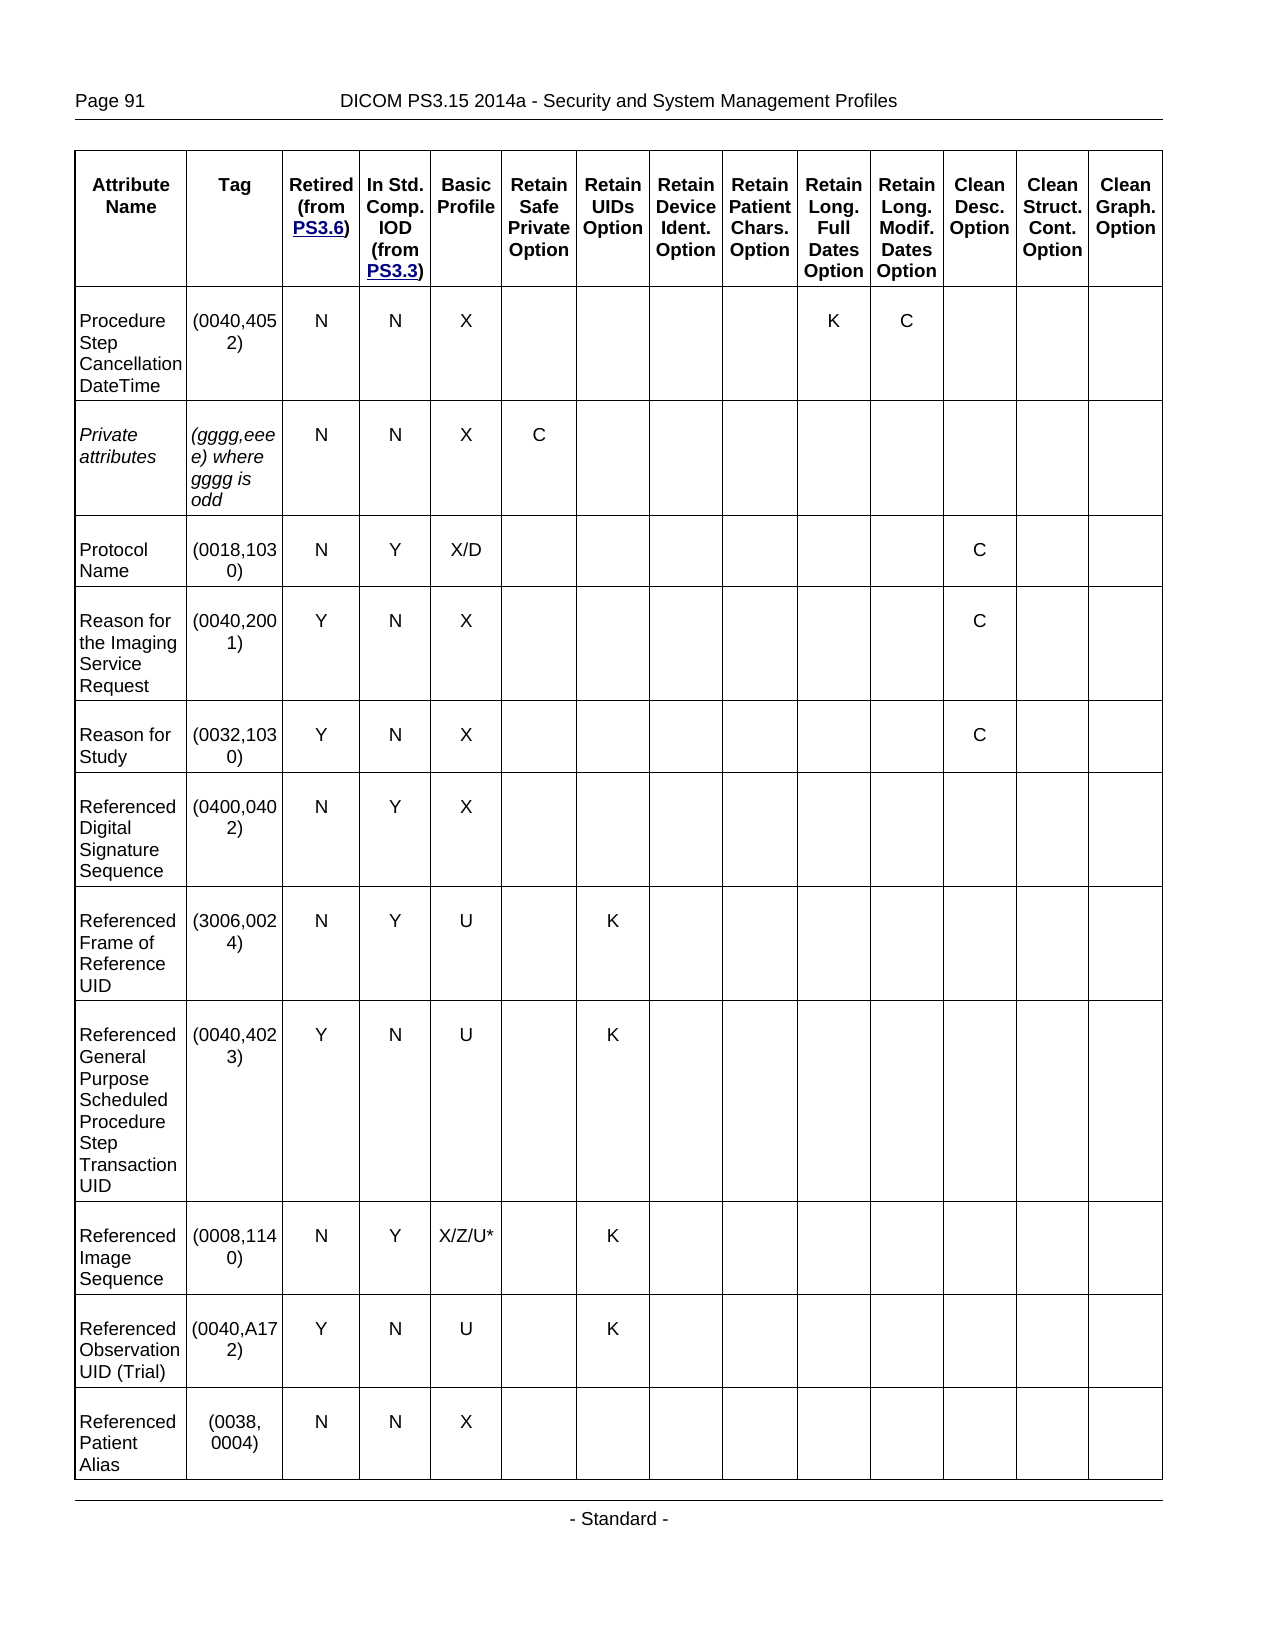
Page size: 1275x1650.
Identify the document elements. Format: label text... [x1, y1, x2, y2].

table_cell Referenced Patient Alias [76, 1388, 186, 1479]
table_cell N [283, 887, 359, 1000]
table_cell [944, 1388, 1016, 1479]
table_cell [871, 1001, 943, 1201]
table_cell Referenced Frame of Reference UID [76, 887, 186, 1000]
table_cell [723, 773, 797, 886]
table_cell N [360, 587, 430, 700]
table_cell [944, 287, 1016, 400]
table_cell [577, 287, 649, 400]
table_cell [944, 1295, 1016, 1387]
table_cell [1017, 701, 1088, 772]
table_cell X/Z/U* [431, 1202, 501, 1294]
table_cell [502, 887, 576, 1000]
table_cell [502, 287, 576, 400]
table_cell X [431, 287, 501, 400]
table_cell C [944, 701, 1016, 772]
table_cell [798, 516, 870, 586]
table_cell [1089, 287, 1162, 400]
table_header Retain Safe Private Option [502, 151, 576, 286]
table_cell X [431, 587, 501, 700]
table_cell [798, 701, 870, 772]
table_cell N [283, 401, 359, 515]
table_cell [502, 1001, 576, 1201]
table_cell [502, 516, 576, 586]
table_cell [871, 773, 943, 886]
table_header In Std. Comp. IOD (from PS3.3) [360, 151, 430, 286]
table_header Retain Device Ident. Option [650, 151, 722, 286]
table_cell [650, 773, 722, 886]
table_header Clean Desc. Option [944, 151, 1016, 286]
table_cell N [360, 287, 430, 400]
table_cell [871, 516, 943, 586]
table_cell Procedure Step Cancellation DateTime [76, 287, 186, 400]
table_header Clean Graph. Option [1089, 151, 1162, 286]
table_cell [1089, 701, 1162, 772]
table_cell [723, 1295, 797, 1387]
table_cell C [944, 587, 1016, 700]
table_cell C [502, 401, 576, 515]
table_cell [871, 587, 943, 700]
table_cell [1017, 287, 1088, 400]
table_cell [1089, 516, 1162, 586]
table_cell [1089, 1295, 1162, 1387]
table_cell N [283, 516, 359, 586]
table_cell Y [283, 587, 359, 700]
table_cell [650, 1388, 722, 1479]
table_cell Referenced Image Sequence [76, 1202, 186, 1294]
table_cell N [283, 773, 359, 886]
table_cell [502, 587, 576, 700]
table_cell [1017, 773, 1088, 886]
table_cell [650, 1295, 722, 1387]
table_cell N [283, 287, 359, 400]
table_cell (0400,0402) [187, 773, 282, 886]
table_cell [502, 773, 576, 886]
table_cell (3006,0024) [187, 887, 282, 1000]
table_cell [1089, 587, 1162, 700]
table_cell N [283, 1202, 359, 1294]
table_cell Private attributes [76, 401, 186, 515]
table_cell [577, 587, 649, 700]
table_cell [1089, 1202, 1162, 1294]
table_cell Reason for the Imaging Service Request [76, 587, 186, 700]
table_cell [1017, 1295, 1088, 1387]
table_cell Reason for Study [76, 701, 186, 772]
table_cell [798, 1202, 870, 1294]
table_cell N [360, 401, 430, 515]
table_cell [650, 287, 722, 400]
table_cell [798, 887, 870, 1000]
table_cell [1017, 516, 1088, 586]
table_cell (0032,1030) [187, 701, 282, 772]
table_cell [650, 701, 722, 772]
table_header Basic Profile [431, 151, 501, 286]
table_cell U [431, 1295, 501, 1387]
table_cell [1017, 1202, 1088, 1294]
table_cell [502, 1295, 576, 1387]
table_cell [871, 1295, 943, 1387]
table_cell [871, 401, 943, 515]
table_cell [1017, 1001, 1088, 1201]
table_cell [944, 401, 1016, 515]
table_cell (0040,2001) [187, 587, 282, 700]
table_cell Referenced Digital Signature Sequence [76, 773, 186, 886]
table_cell K [577, 1295, 649, 1387]
table_cell (0038, 0004) [187, 1388, 282, 1479]
table_cell [871, 887, 943, 1000]
table_cell (0008,1140) [187, 1202, 282, 1294]
table_cell [944, 1202, 1016, 1294]
table_cell [798, 1001, 870, 1201]
table_cell N [283, 1388, 359, 1479]
table_cell [1017, 401, 1088, 515]
table_cell [723, 887, 797, 1000]
table_cell [723, 1001, 797, 1201]
table_cell C [871, 287, 943, 400]
table_cell [650, 516, 722, 586]
table_cell [723, 701, 797, 772]
table_cell Protocol Name [76, 516, 186, 586]
table_cell [650, 887, 722, 1000]
table_cell [650, 587, 722, 700]
table_cell [871, 701, 943, 772]
table_cell Y [360, 887, 430, 1000]
table_header Tag [187, 151, 282, 286]
table_cell U [431, 1001, 501, 1201]
table_cell N [360, 701, 430, 772]
table_cell [723, 516, 797, 586]
table_cell Y [283, 1001, 359, 1201]
table_cell Y [360, 516, 430, 586]
table_cell [577, 773, 649, 886]
table_cell [1017, 887, 1088, 1000]
table_cell [723, 287, 797, 400]
table_header Retain Patient Chars. Option [723, 151, 797, 286]
table_cell K [577, 1202, 649, 1294]
table_header Retain Long. Modif. Dates Option [871, 151, 943, 286]
table_cell X/D [431, 516, 501, 586]
table_cell [502, 1202, 576, 1294]
table_cell [577, 1388, 649, 1479]
table_cell [502, 1388, 576, 1479]
table_cell [1089, 1001, 1162, 1201]
table_cell [1017, 1388, 1088, 1479]
table_cell X [431, 773, 501, 886]
table_cell [798, 1295, 870, 1387]
table_cell [650, 401, 722, 515]
table_cell [577, 516, 649, 586]
table_cell K [577, 887, 649, 1000]
table_cell U [431, 887, 501, 1000]
table_cell N [360, 1388, 430, 1479]
table_cell N [360, 1295, 430, 1387]
table_header Retain UIDs Option [577, 151, 649, 286]
table_cell Y [360, 1202, 430, 1294]
table_cell [798, 1388, 870, 1479]
table_cell X [431, 401, 501, 515]
table_header Clean Struct. Cont. Option [1017, 151, 1088, 286]
table_cell C [944, 516, 1016, 586]
table_cell [1089, 887, 1162, 1000]
table_cell [650, 1001, 722, 1201]
table_cell [944, 1001, 1016, 1201]
table_cell [871, 1388, 943, 1479]
table_cell [577, 401, 649, 515]
table_cell [944, 773, 1016, 886]
table_cell K [798, 287, 870, 400]
table_cell (0040,4052) [187, 287, 282, 400]
table_cell [871, 1202, 943, 1294]
table_cell [798, 587, 870, 700]
table_header Attribute Name [76, 151, 186, 286]
table_cell (gggg,eeee) where gggg is odd [187, 401, 282, 515]
table_cell X [431, 1388, 501, 1479]
table_cell [798, 773, 870, 886]
table_cell [1089, 401, 1162, 515]
table_cell Y [283, 701, 359, 772]
table_header Retired (from PS3.6) [283, 151, 359, 286]
table_cell [1089, 1388, 1162, 1479]
table_cell [577, 701, 649, 772]
table_cell K [577, 1001, 649, 1201]
table_cell (0040,A172) [187, 1295, 282, 1387]
table_cell Y [283, 1295, 359, 1387]
table_cell [723, 1388, 797, 1479]
table_cell [502, 701, 576, 772]
table_cell N [360, 1001, 430, 1201]
table_cell [1017, 587, 1088, 700]
table_cell [723, 587, 797, 700]
table_cell (0040,4023) [187, 1001, 282, 1201]
table_cell [944, 887, 1016, 1000]
table_cell [723, 1202, 797, 1294]
table_cell [650, 1202, 722, 1294]
table_cell (0018,1030) [187, 516, 282, 586]
table_cell Referenced Observation UID (Trial) [76, 1295, 186, 1387]
table_cell Referenced General Purpose Scheduled Procedure Step Transaction UID [76, 1001, 186, 1201]
table_cell [723, 401, 797, 515]
table_cell [798, 401, 870, 515]
table_cell [1089, 773, 1162, 886]
table_cell X [431, 701, 501, 772]
table_header Retain Long. Full Dates Option [798, 151, 870, 286]
table_cell Y [360, 773, 430, 886]
